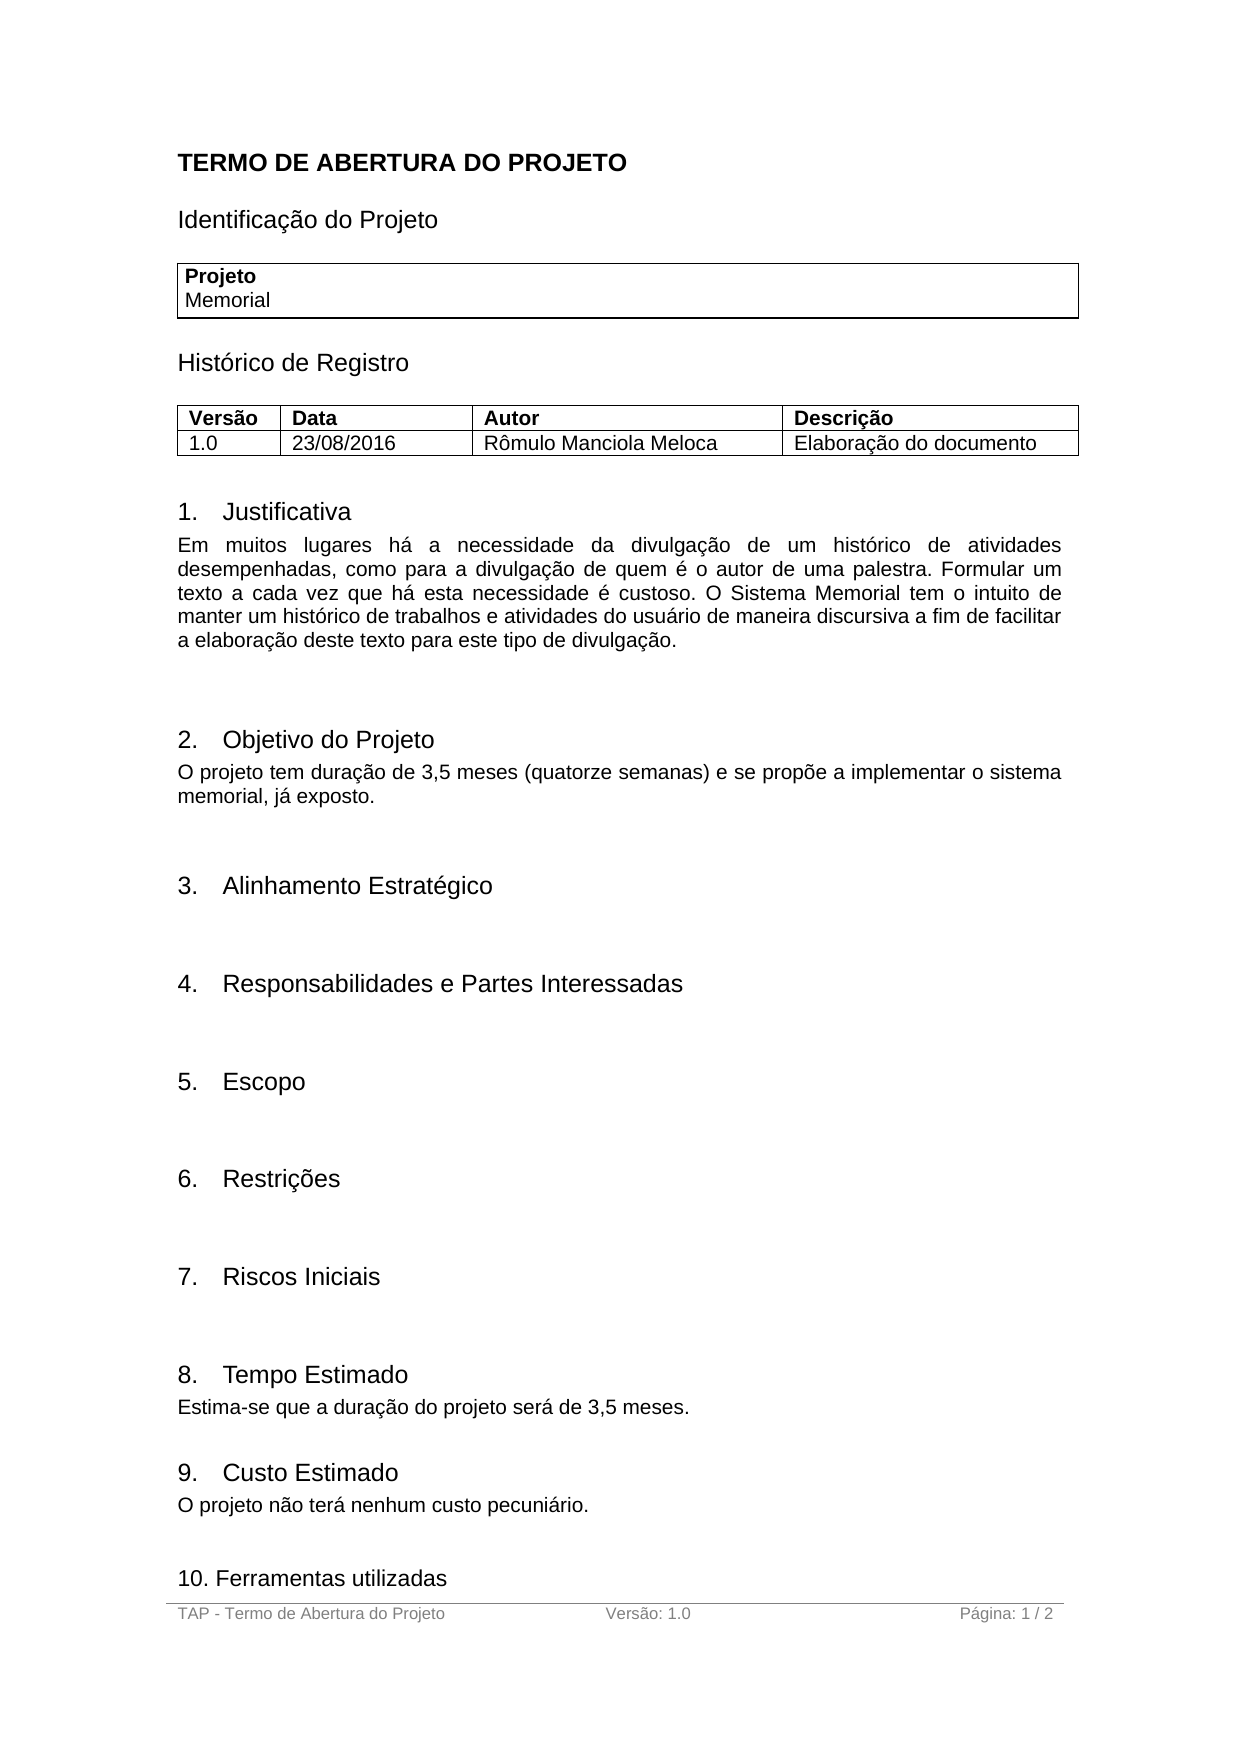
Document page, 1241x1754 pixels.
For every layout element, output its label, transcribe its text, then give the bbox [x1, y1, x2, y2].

table_cell Rômulo Manciola Meloca [473, 431, 782, 455]
subtitle Responsabilidades e Partes Interessadas [177, 969, 1065, 997]
subtitle Justificativa [177, 497, 1065, 526]
subtitle Riscos Iniciais [177, 1262, 1065, 1291]
subtitle Alinhamento Estratégico [177, 871, 1065, 899]
text Identificação do Projeto [177, 205, 1065, 234]
table_cell 1.0 [178, 431, 280, 455]
text Histórico de Registro [177, 348, 1065, 376]
table_header Data [281, 406, 472, 430]
subtitle Escopo [177, 1066, 1065, 1095]
table_header Projeto Memorial [178, 264, 1078, 317]
text Estima-se que a duração do projeto será de 3,5 meses. [177, 1395, 1063, 1419]
subtitle Custo Estimado [177, 1458, 1065, 1486]
table_header Versão [178, 406, 280, 430]
table_header Descrição [783, 406, 1078, 430]
text O projeto tem duração de 3,5 meses (quatorze semanas) e se propõe a implementar o sistema memorial, já exposto. [177, 760, 1063, 808]
table_cell 23/08/2016 [281, 431, 472, 455]
subtitle Restrições [177, 1164, 1065, 1193]
text Em muitos lugares há a necessidade da divulgação de um histórico de atividades desempenhadas, como para a divulgação de quem é o autor de uma palestra. Formular um texto a cada vez que há esta necessidade é custoso. O Sistema Memorial tem o intuito de manter um histórico de trabalhos e atividades do usuário de maneira discursiva a fim de facilitar a elaboração deste texto para este tipo de divulgação. [177, 532, 1063, 652]
subtitle Objetivo do Projeto [177, 725, 1065, 754]
text 10. Ferramentas utilizadas [177, 1564, 1063, 1591]
table_header Autor [473, 406, 782, 430]
text TERMO DE ABERTURA DO PROJETO [177, 148, 1065, 176]
text O projeto não terá nenhum custo pecuniário. [177, 1493, 1063, 1517]
table_cell Elaboração do documento [783, 431, 1078, 455]
subtitle Tempo Estimado [177, 1360, 1065, 1389]
